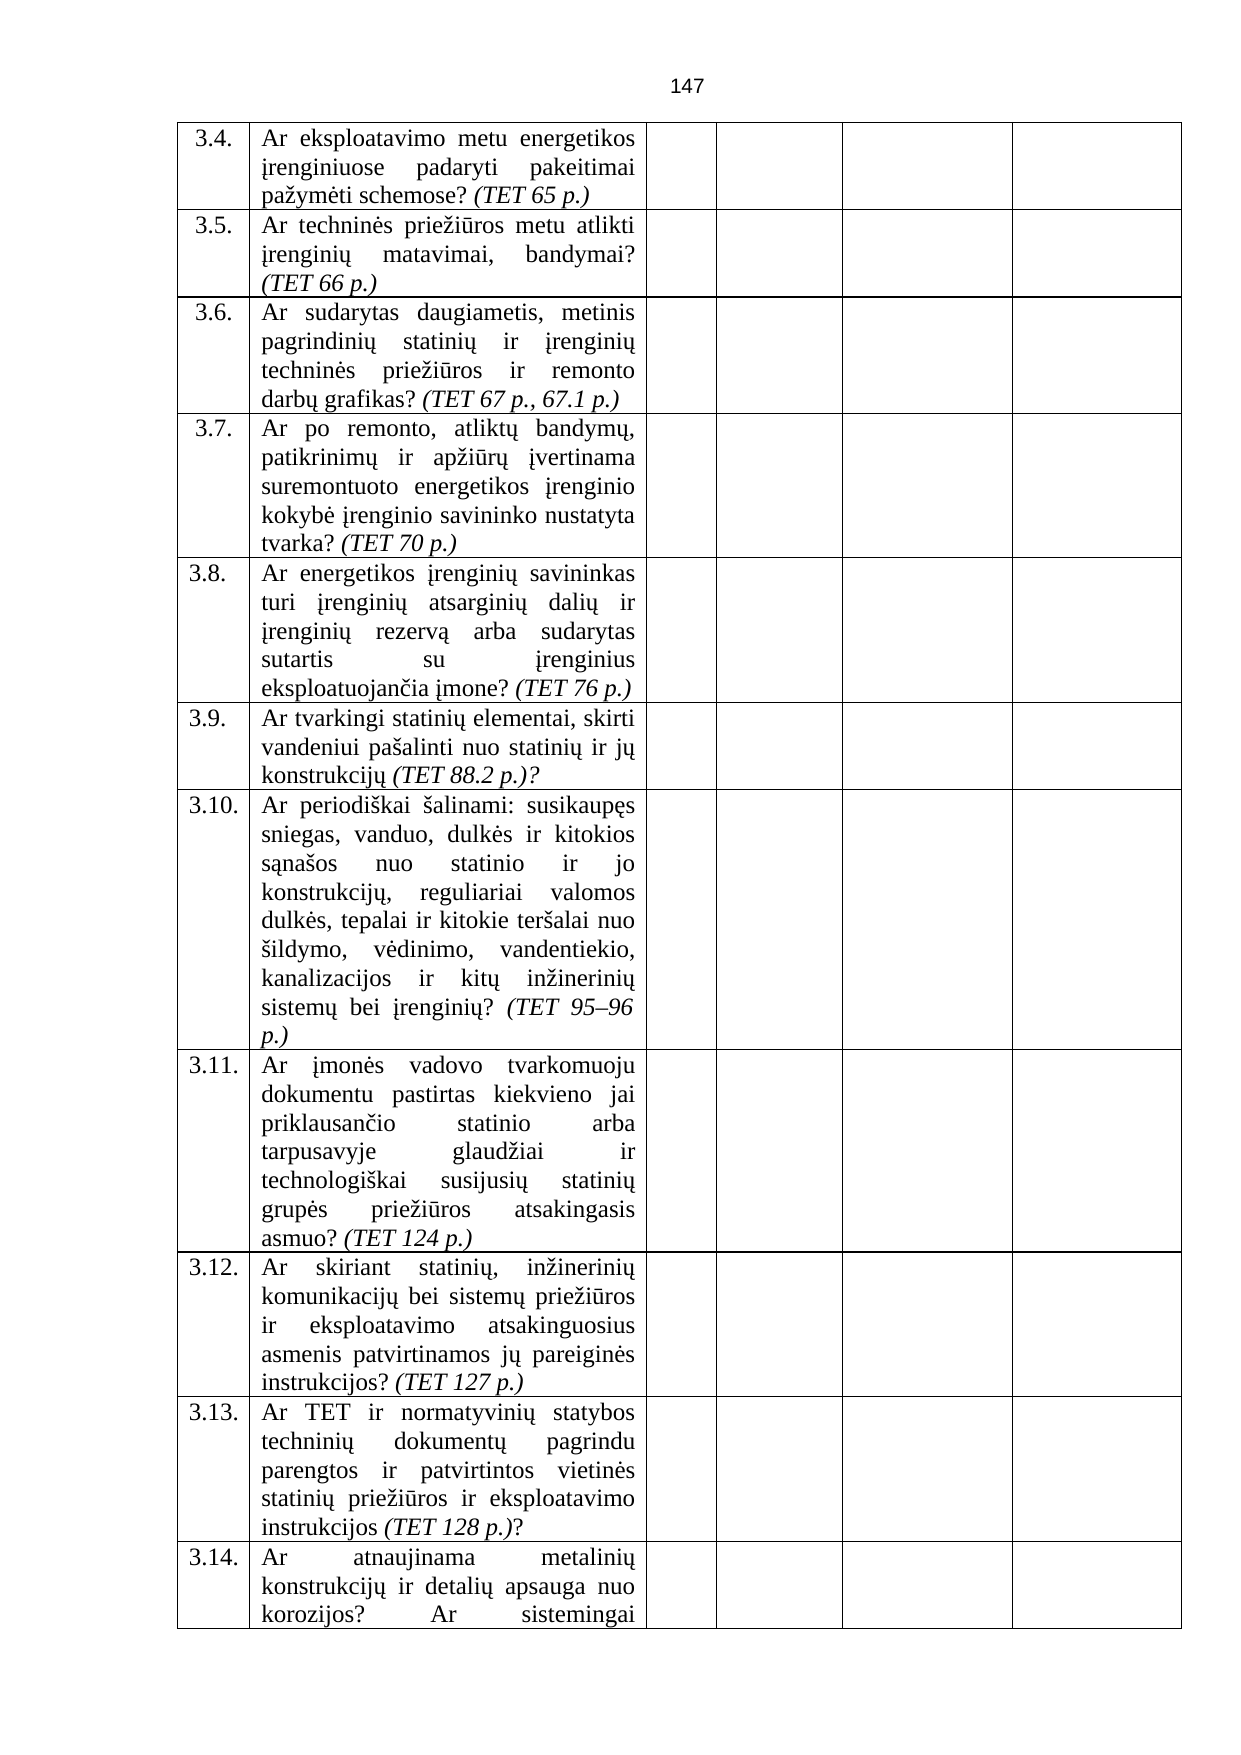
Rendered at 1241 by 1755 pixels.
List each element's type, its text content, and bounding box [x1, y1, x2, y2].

table_cell 3.12. [178, 1253, 249, 1396]
table_cell [647, 558, 716, 702]
table_cell [647, 210, 716, 296]
table_cell Ar įmonės vadovo tvarkomuoju dokumentu pastirtas kiekvieno jai priklausančio statinio arba tarpusavyje glaudžiai ir technologiškai susijusių statinių grupės priežiūros atsakingasis asmuo? (TET 124 p.) [250, 1050, 646, 1251]
table_cell [647, 414, 716, 557]
table_cell [1013, 123, 1181, 209]
table_cell [843, 1050, 1012, 1251]
table_cell [843, 123, 1012, 209]
table_cell Ar sudarytas daugiametis, metinis pagrindinių statinių ir įrenginių techninės priežiūros ir remonto darbų grafikas? (TET 67 p., 67.1 p.) [250, 298, 646, 412]
table_cell 3.8. [178, 558, 249, 702]
table_cell [647, 298, 716, 412]
table_cell Ar TET ir normatyvinių statybos techninių dokumentų pagrindu parengtos ir patvirtintos vietinės statinių priežiūros ir eksploatavimo instrukcijos (TET 128 p.)? [250, 1397, 646, 1541]
table_cell [647, 703, 716, 789]
table_cell [717, 703, 842, 789]
table_cell [1013, 298, 1181, 412]
table_cell [647, 1397, 716, 1541]
table_cell 3.5. [178, 210, 249, 296]
table_cell 3.11. [178, 1050, 249, 1251]
table_cell [647, 1253, 716, 1396]
table_cell 3.7. [178, 414, 249, 557]
table_cell 3.14. [178, 1542, 249, 1628]
table_cell [843, 210, 1012, 296]
table_cell [1013, 790, 1181, 1049]
table_cell 3.4. [178, 123, 249, 209]
table_cell Ar tvarkingi statinių elementai, skirti vandeniui pašalinti nuo statinių ir jų konstrukcijų (TET 88.2 p.)? [250, 703, 646, 789]
table_cell [1013, 414, 1181, 557]
table_cell Ar skiriant statinių, inžinerinių komunikacijų bei sistemų priežiūros ir eksploatavimo atsakinguosius asmenis patvirtinamos jų pareiginės instrukcijos? (TET 127 p.) [250, 1253, 646, 1396]
table_cell [1013, 1397, 1181, 1541]
table_cell [843, 1542, 1012, 1628]
table_cell Ar energetikos įrenginių savininkas turi įrenginių atsarginių dalių ir įrenginių rezervą arba sudarytas sutartis su įrenginius eksploatuojančia įmone? (TET 76 p.) [250, 558, 646, 702]
table_cell [1013, 1050, 1181, 1251]
table_cell [717, 210, 842, 296]
table_cell [843, 414, 1012, 557]
table_cell [1013, 1253, 1181, 1396]
table_cell [717, 298, 842, 412]
table_cell [843, 558, 1012, 702]
table_cell [1013, 703, 1181, 789]
table_cell Ar periodiškai šalinami: susikaupęs sniegas, vanduo, dulkės ir kitokios sąnašos nuo statinio ir jo konstrukcijų, reguliariai valomos dulkės, tepalai ir kitokie teršalai nuo šildymo, vėdinimo, vandentiekio, kanalizacijos ir kitų inžinerinių sistemų bei įrenginių? (TET 95–96 p.) [250, 790, 646, 1049]
table_cell [1013, 558, 1181, 702]
table_cell 3.9. [178, 703, 249, 789]
table_cell Ar eksploatavimo metu energetikos įrenginiuose padaryti pakeitimai pažymėti schemose? (TET 65 p.) [250, 123, 646, 209]
table_cell [843, 1397, 1012, 1541]
table_cell [843, 298, 1012, 412]
table_cell [843, 1253, 1012, 1396]
table_cell [647, 123, 716, 209]
table_cell [647, 1542, 716, 1628]
table_cell [717, 414, 842, 557]
table_cell [717, 790, 842, 1049]
table_cell Ar po remonto, atliktų bandymų, patikrinimų ir apžiūrų įvertinama suremontuoto energetikos įrenginio kokybė įrenginio savininko nustatyta tvarka? (TET 70 p.) [250, 414, 646, 557]
table_cell [717, 1253, 842, 1396]
table_cell Ar atnaujinama metalinių konstrukcijų ir detalių apsauga nuo korozijos? Ar sistemingai [250, 1542, 646, 1628]
table_cell [1013, 210, 1181, 296]
table_cell [843, 703, 1012, 789]
table_cell 3.6. [178, 298, 249, 412]
table_cell [717, 1542, 842, 1628]
table_cell Ar techninės priežiūros metu atlikti įrenginių matavimai, bandymai? (TET 66 p.) [250, 210, 646, 296]
table_cell [717, 558, 842, 702]
table_cell 3.10. [178, 790, 249, 1049]
table_cell [717, 123, 842, 209]
table_cell [843, 790, 1012, 1049]
table_cell [717, 1050, 842, 1251]
table_cell [1013, 1542, 1181, 1628]
table_cell [717, 1397, 842, 1541]
table_cell [647, 790, 716, 1049]
table_cell [647, 1050, 716, 1251]
table_cell 3.13. [178, 1397, 249, 1541]
